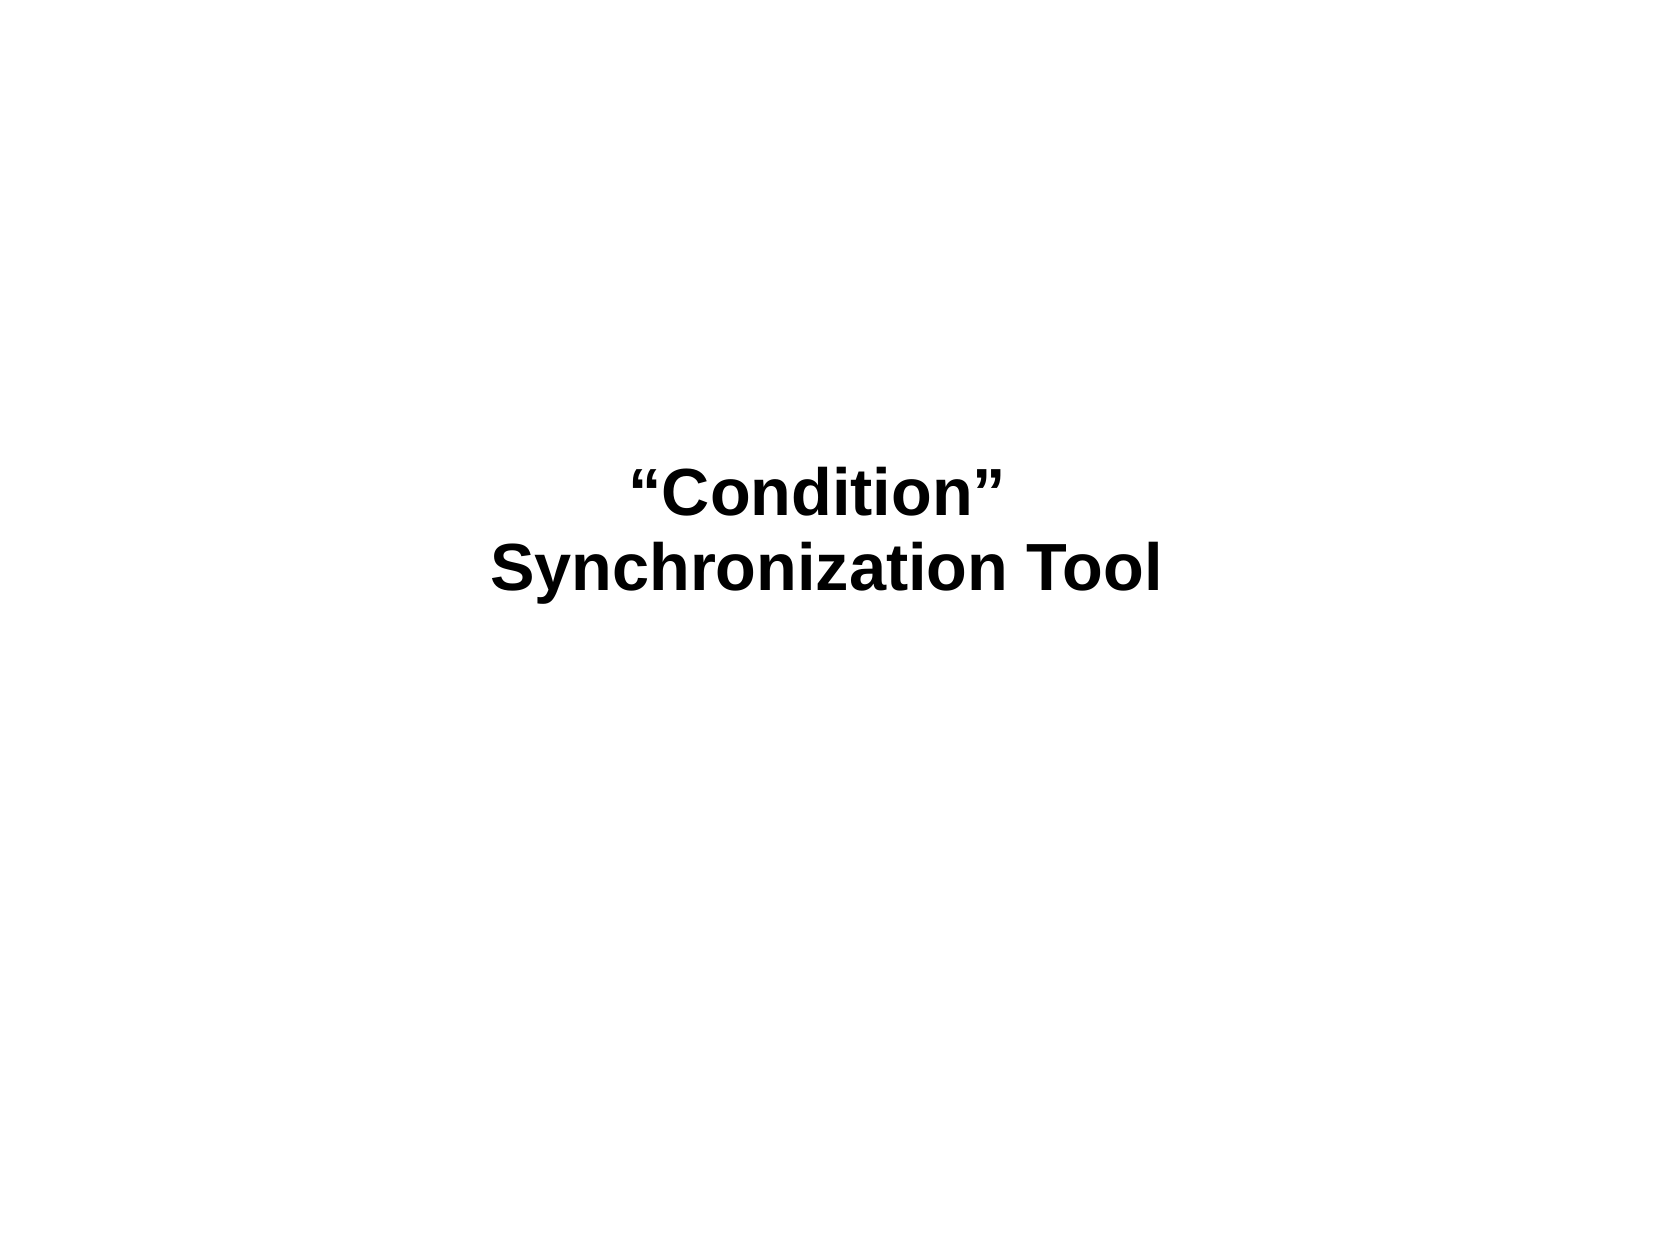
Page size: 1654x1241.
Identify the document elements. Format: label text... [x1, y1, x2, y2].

subtitle “Condition” Synchronization Tool [82, 49, 1571, 1010]
